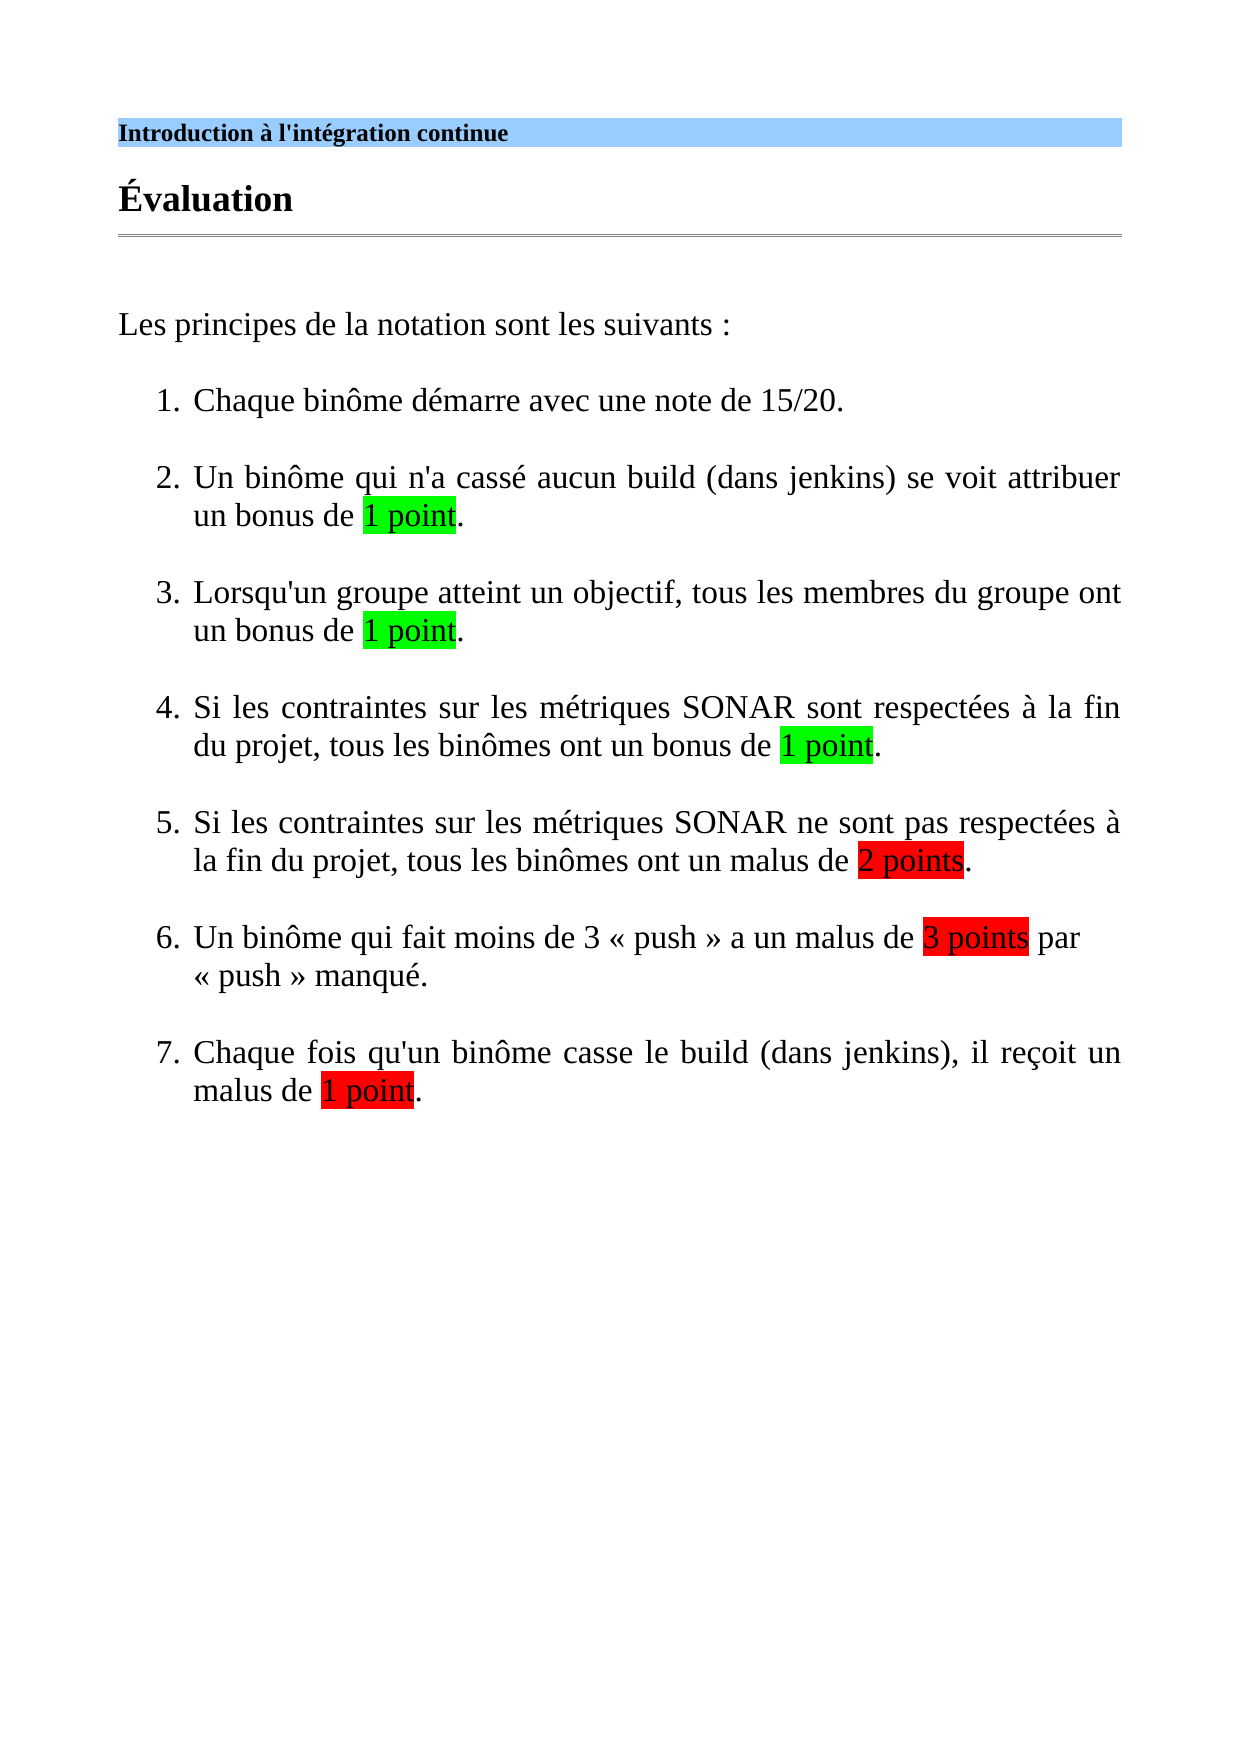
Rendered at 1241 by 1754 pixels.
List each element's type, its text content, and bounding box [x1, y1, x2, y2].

list Un binôme qui fait moins de 3 « push » a un malus de 3 points par « push » manqué. [156, 917, 1122, 994]
text Les principes de la notation sont les suivants : [118, 304, 1122, 342]
list Si les contraintes sur les métriques SONAR ne sont pas respectées à la fin du projet, tous les binômes ont un malus de 2 points. [156, 802, 1122, 879]
list Chaque fois qu'un binôme casse le build (dans jenkins), il reçoit un malus de 1 point. [156, 1032, 1122, 1109]
list Chaque binôme démarre avec une note de 15/20. [156, 381, 1122, 419]
list Lorsqu'un groupe atteint un objectif, tous les membres du groupe ont un bonus de 1 point. [156, 572, 1122, 649]
text Évaluation [118, 176, 1122, 219]
list Un binôme qui n'a cassé aucun build (dans jenkins) se voit attribuer un bonus de 1 point. [156, 457, 1122, 534]
list Si les contraintes sur les métriques SONAR sont respectées à la fin du projet, tous les binômes ont un bonus de 1 point. [156, 687, 1122, 764]
